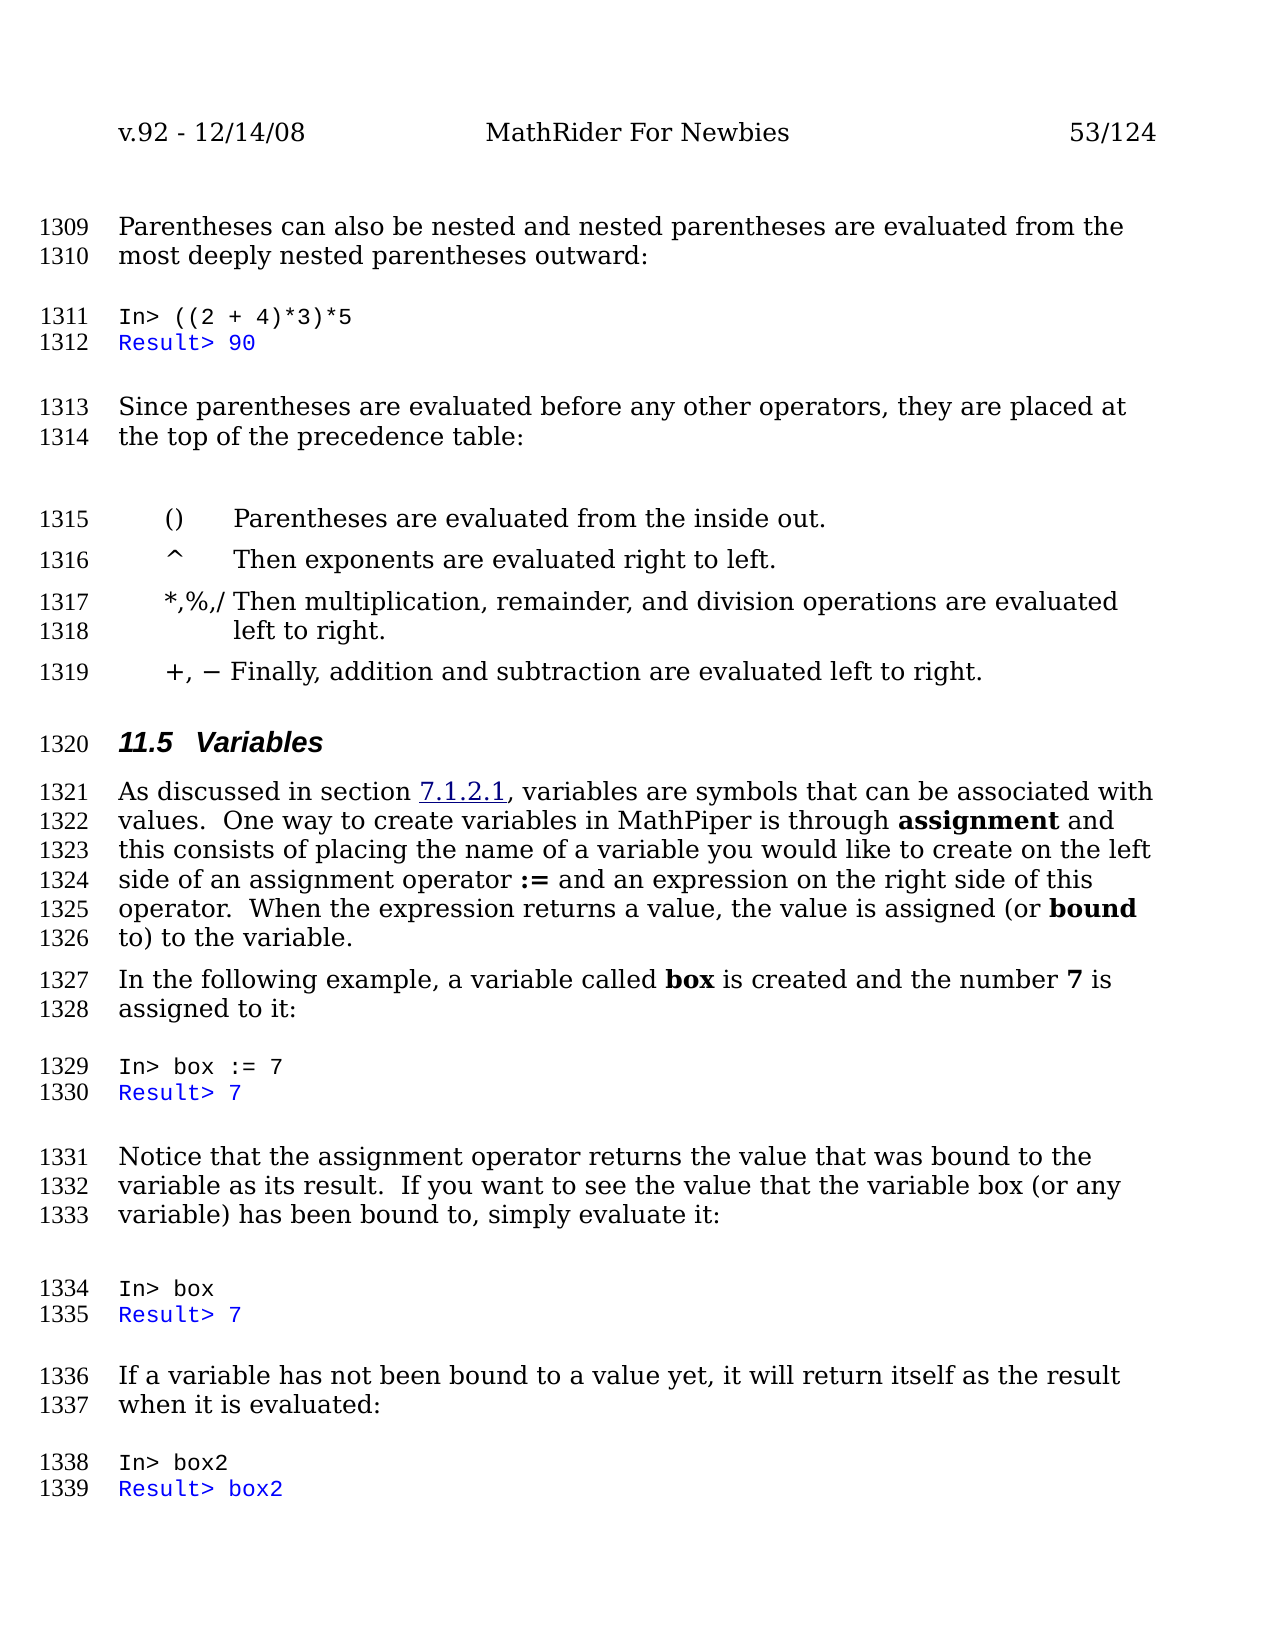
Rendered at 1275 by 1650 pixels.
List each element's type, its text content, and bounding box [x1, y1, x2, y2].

text Parentheses can also be nested and nested parentheses are evaluated from the most deeply nested parentheses outward: [118, 212, 1157, 270]
text Result> box2 [118, 1477, 1157, 1503]
text Result> 7 [118, 1303, 1157, 1329]
text In> box [118, 1277, 1157, 1303]
text In> box := 7 [118, 1055, 1157, 1081]
text Result> 90 [118, 331, 1157, 357]
text Since parentheses are evaluated before any other operators, they are placed at the top of the precedence table: [118, 393, 1157, 451]
subtitle Variables [118, 725, 1157, 759]
text *,%,/ Then multiplication, remainder, and division operations are evaluated left to right. [164, 587, 1157, 645]
text In> box2 [118, 1451, 1157, 1477]
text In the following example, a variable called box is created and the number 7 is assigned to it: [118, 965, 1157, 1023]
text ^ Then exponents are evaluated right to left. [164, 546, 1157, 575]
text If a variable has not been bound to a value yet, it will return itself as the result when it is evaluated: [118, 1361, 1157, 1419]
text In> ((2 + 4)*3)*5 [118, 306, 1157, 331]
text +, − Finally, addition and subtraction are evaluated left to right. [164, 657, 1157, 686]
text As discussed in section 7.1.2.1, variables are symbols that can be associated with values. One way to create variables in MathPiper is through assignment and this consists of placing the name of a variable you would like to create on the left side of an assignment operator := and an expression on the right side of this operator. When the expression returns a value, the value is assigned (or bound to) to the variable. [118, 777, 1157, 953]
text Notice that the assignment operator returns the value that was bound to the variable as its result. If you want to see the value that the variable box (or any variable) has been bound to, simply evaluate it: [118, 1142, 1157, 1230]
text () Parentheses are evaluated from the inside out. [164, 504, 1157, 533]
text Result> 7 [118, 1081, 1157, 1107]
